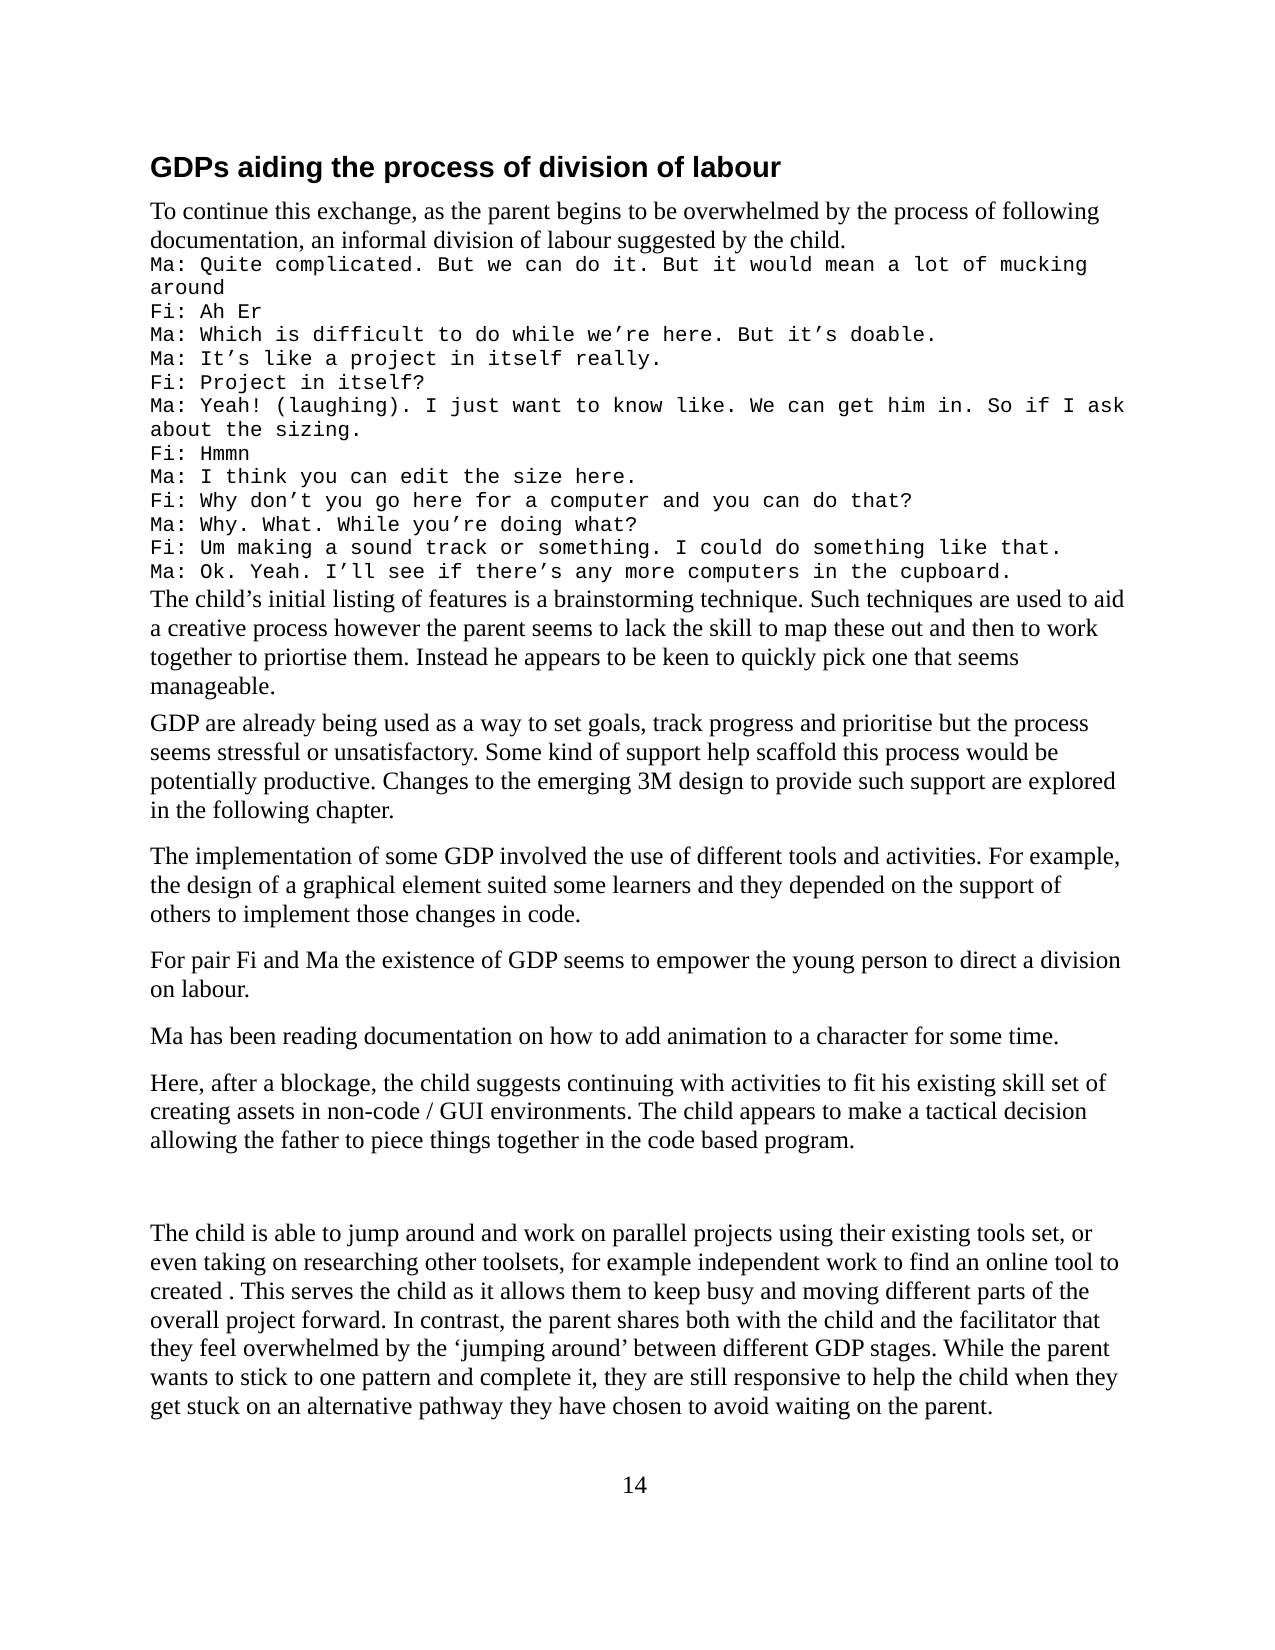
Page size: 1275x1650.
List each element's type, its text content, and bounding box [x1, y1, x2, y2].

text Fi: Um making a sound track or something. I could do something like that. [150, 537, 1125, 561]
text The implementation of some GDP involved the use of different tools and activities. For example, the design of a graphical element suited some learners and they depended on the support of others to implement those changes in code. [150, 841, 1125, 928]
text Fi: Hmmn [150, 443, 1125, 466]
text Here, after a blockage, the child suggests continuing with activities to fit his existing skill set of creating assets in non-code / GUI environments. The child appears to make a tactical decision allowing the father to piece things together in the code based program. [150, 1068, 1125, 1154]
text Ma: Why. What. While you’re doing what? [150, 514, 1125, 537]
text Ma: It’s like a project in itself really. [150, 348, 1125, 372]
text To continue this exchange, as the parent begins to be overwhelmed by the process of following documentation, an informal division of labour suggested by the child. [150, 196, 1125, 253]
text Fi: Project in itself? [150, 372, 1125, 395]
text For pair Fi and Ma the existence of GDP seems to empower the young person to direct a division on labour. [150, 946, 1125, 1003]
text The child is able to jump around and work on parallel projects using their existing tools set, or even taking on researching other toolsets, for example independent work to find an online tool to created . This serves the child as it allows them to keep busy and moving different parts of the overall project forward. In contrast, the parent shares both with the child and the facilitator that they feel overwhelmed by the ‘jumping around’ between different GDP stages. While the parent wants to stick to one pattern and complete it, they are still responsive to help the child when they get stuck on an alternative pathway they have chosen to avoid waiting on the parent. [150, 1218, 1125, 1420]
subtitle GDPs aiding the process of division of labour [150, 150, 1125, 183]
text The child’s initial listing of features is a brainstorming technique. Such techniques are used to aid a creative process however the parent seems to lack the skill to map these out and then to work together to priortise them. Instead he appears to be keen to quickly pick one that seems manageable. [150, 584, 1125, 699]
text Ma: Ok. Yeah. I’ll see if there’s any more computers in the cupboard. [150, 561, 1125, 584]
text Ma: I think you can edit the size here. [150, 466, 1125, 490]
text Ma: Which is difficult to do while we’re here. But it’s doable. [150, 324, 1125, 348]
text GDP are already being used as a way to set goals, track progress and prioritise but the process seems stressful or unsatisfactory. Some kind of support help scaffold this process would be potentially productive. Changes to the emerging 3M design to provide such support are explored in the following chapter. [150, 708, 1125, 823]
text Ma: Quite complicated. But we can do it. But it would mean a lot of mucking around [150, 253, 1125, 301]
text Ma has been reading documentation on how to add animation to a character for some time. [150, 1021, 1125, 1050]
text Fi: Ah Er [150, 301, 1125, 324]
text Fi: Why don’t you go here for a computer and you can do that? [150, 490, 1125, 514]
text Ma: Yeah! (laughing). I just want to know like. We can get him in. So if I ask about the sizing. [150, 395, 1125, 443]
